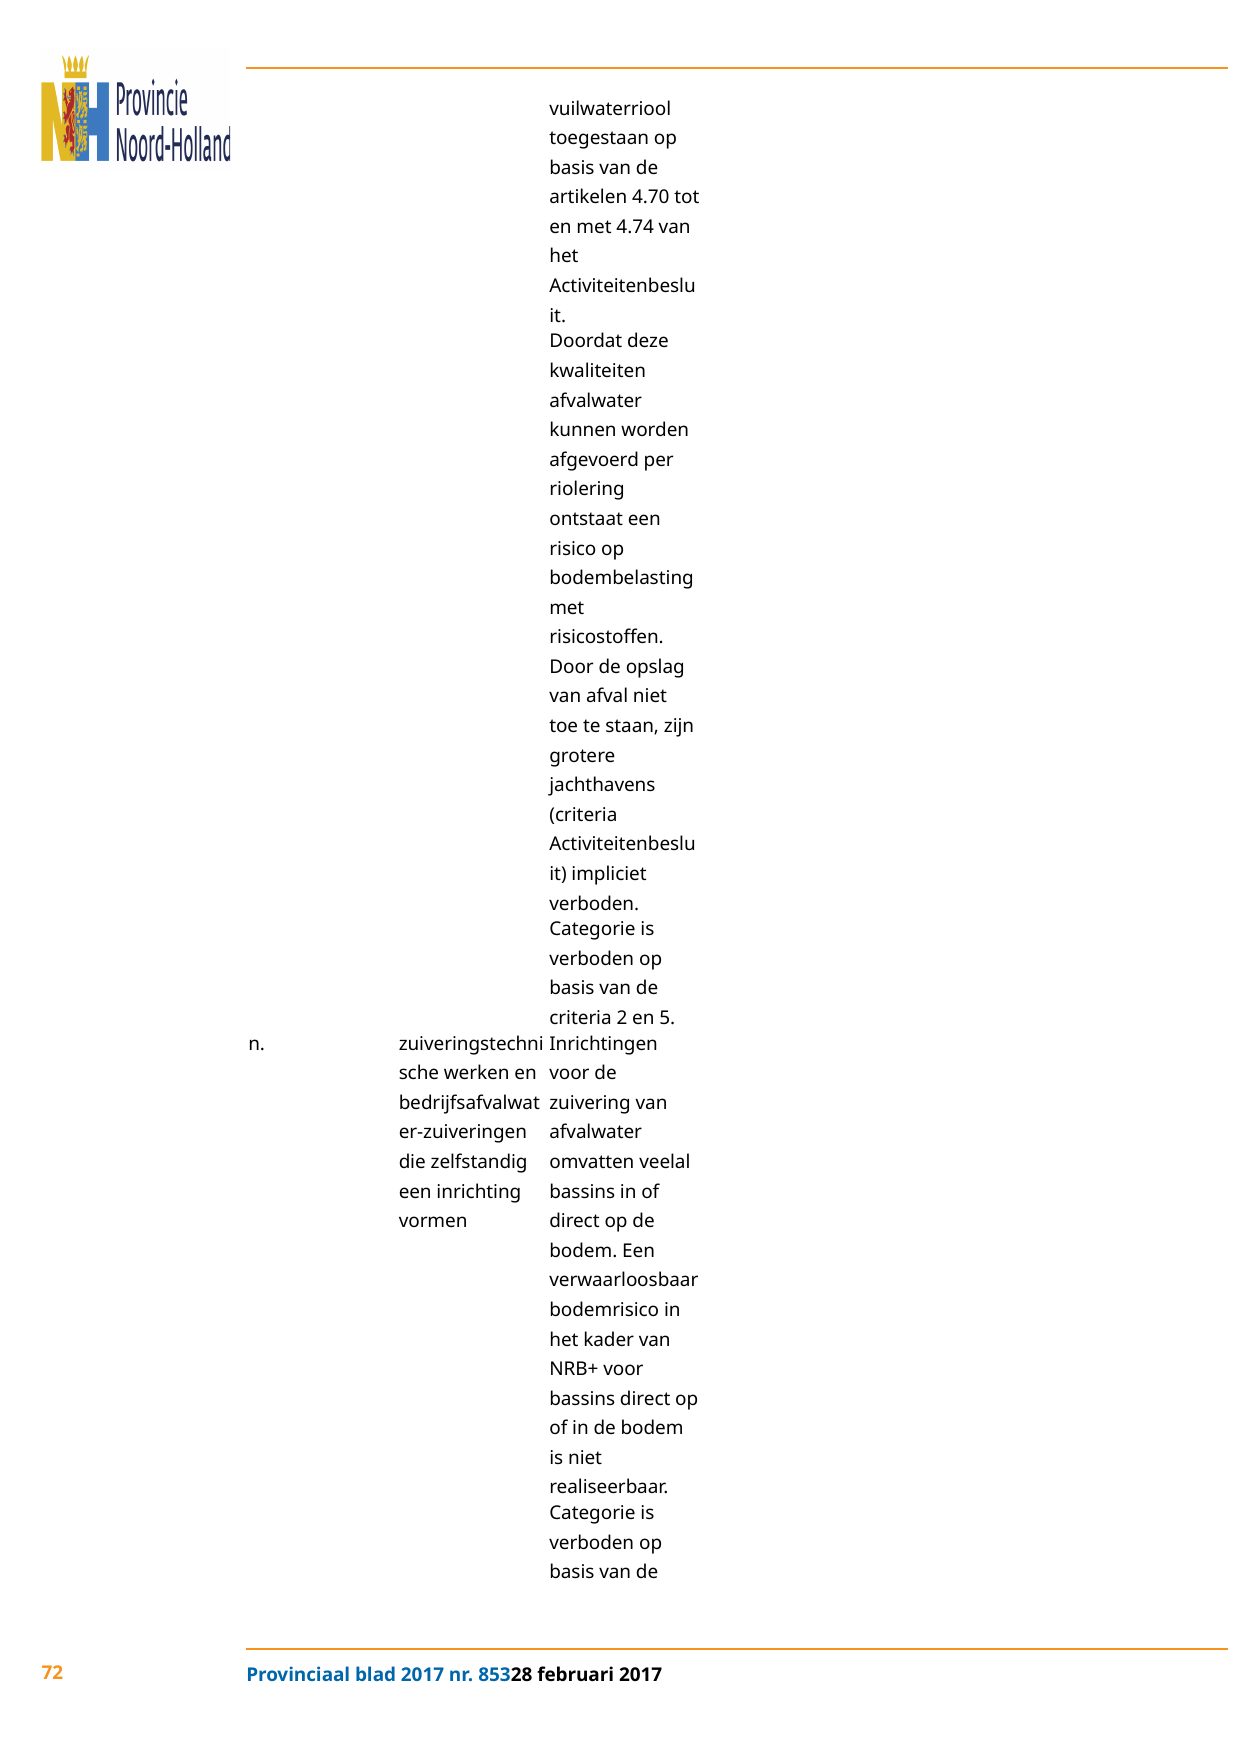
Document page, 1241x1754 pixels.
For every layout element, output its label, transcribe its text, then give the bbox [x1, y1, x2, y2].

table_cell [399, 95, 549, 1030]
picture [41, 47, 231, 172]
table_cell Inrichtingen voor de zuivering van afvalwater omvatten veelal bassins in of direct op de bodem. Een verwaarloosbaar bodemrisico in het kader van NRB+ voor bassins direct op of in de bodem is niet realiseerbaar. [549, 1030, 700, 1499]
table_cell n. [248, 1030, 398, 1584]
table_cell Categorie is verboden op basis van de criteria 2 en 5. [549, 915, 700, 1030]
table_cell Categorie is verboden op basis van de [549, 1499, 700, 1584]
table_cell zuiveringstechnische werken en bedrijfsafvalwater-zuiveringen die zelfstandig een inrichting vormen [399, 1030, 549, 1584]
table_cell vuilwaterriool toegestaan op basis van de artikelen 4.70 tot en met 4.74 van het Activiteitenbesluit. [549, 95, 700, 328]
table_cell Doordat deze kwaliteiten afvalwater kunnen worden afgevoerd per riolering ontstaat een risico op bodembelasting met risicostoffen. Door de opslag van afval niet toe te staan, zijn grotere jachthavens (criteria Activiteitenbesluit) impliciet verboden. [549, 328, 700, 915]
table_cell [248, 95, 398, 1030]
